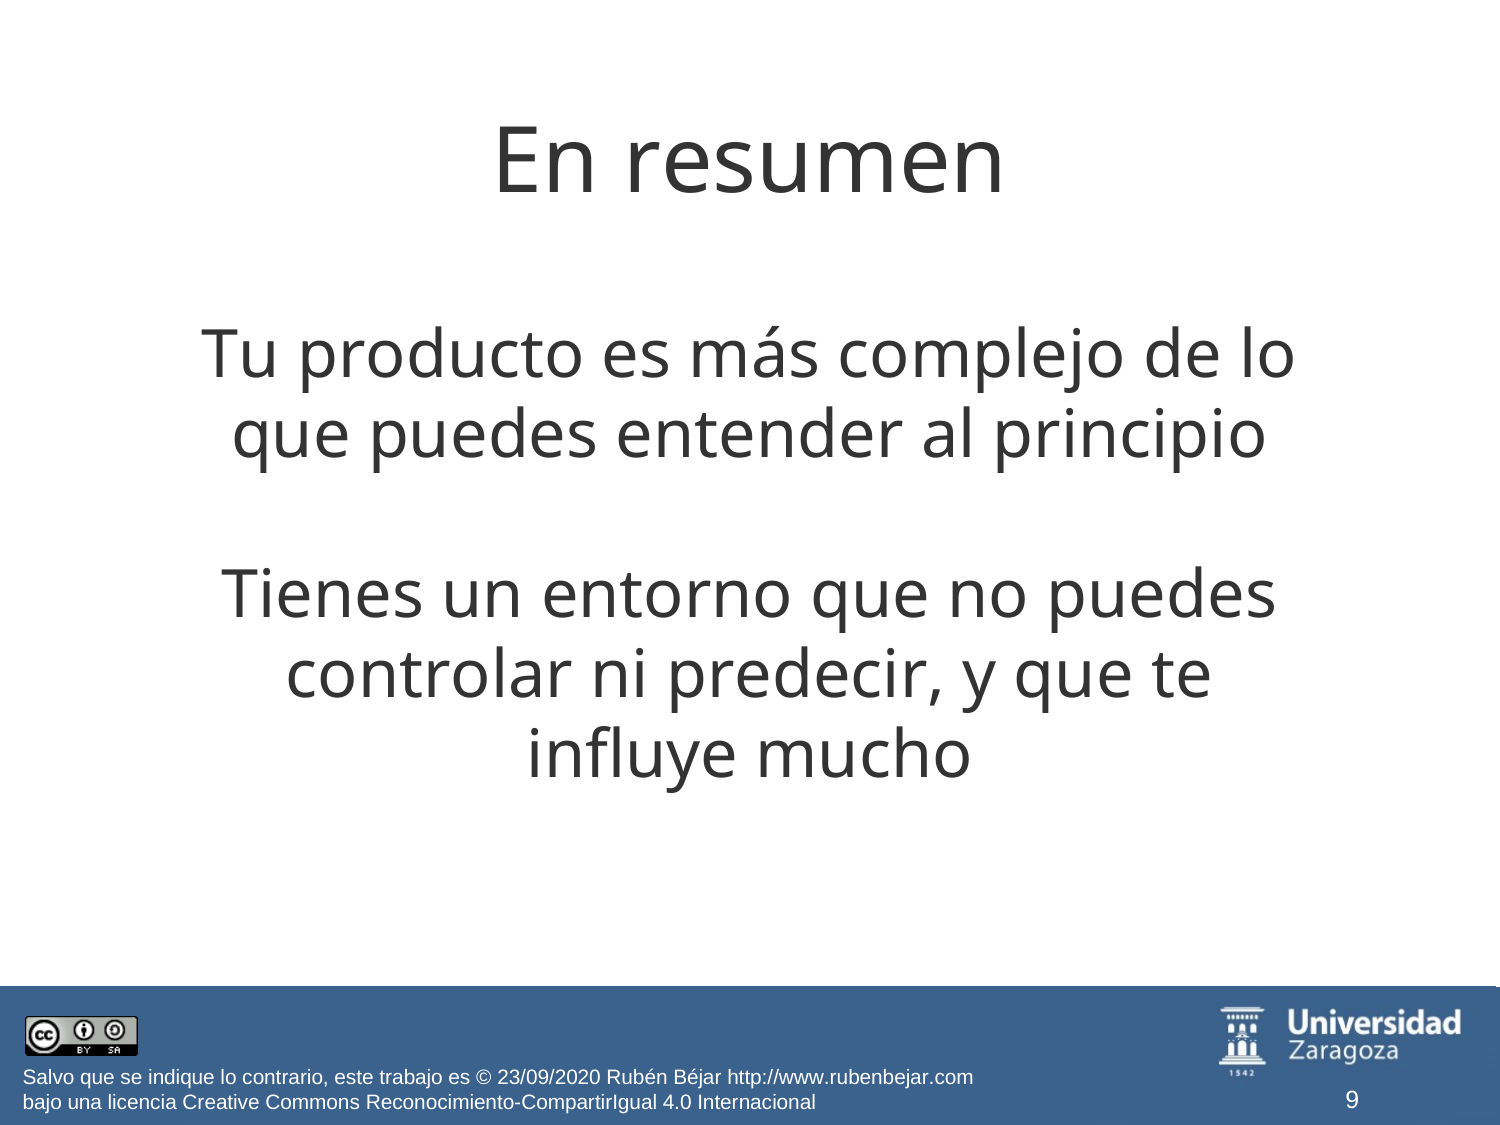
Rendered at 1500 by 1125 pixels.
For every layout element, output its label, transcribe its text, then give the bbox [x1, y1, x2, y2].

text_box En resumen Tu producto es más complejo de lo que puedes entender al principio Tienes un entorno que no puedes controlar ni predecir, y que te influye mucho [169, 307, 1331, 585]
picture [0, 986, 1500, 1125]
